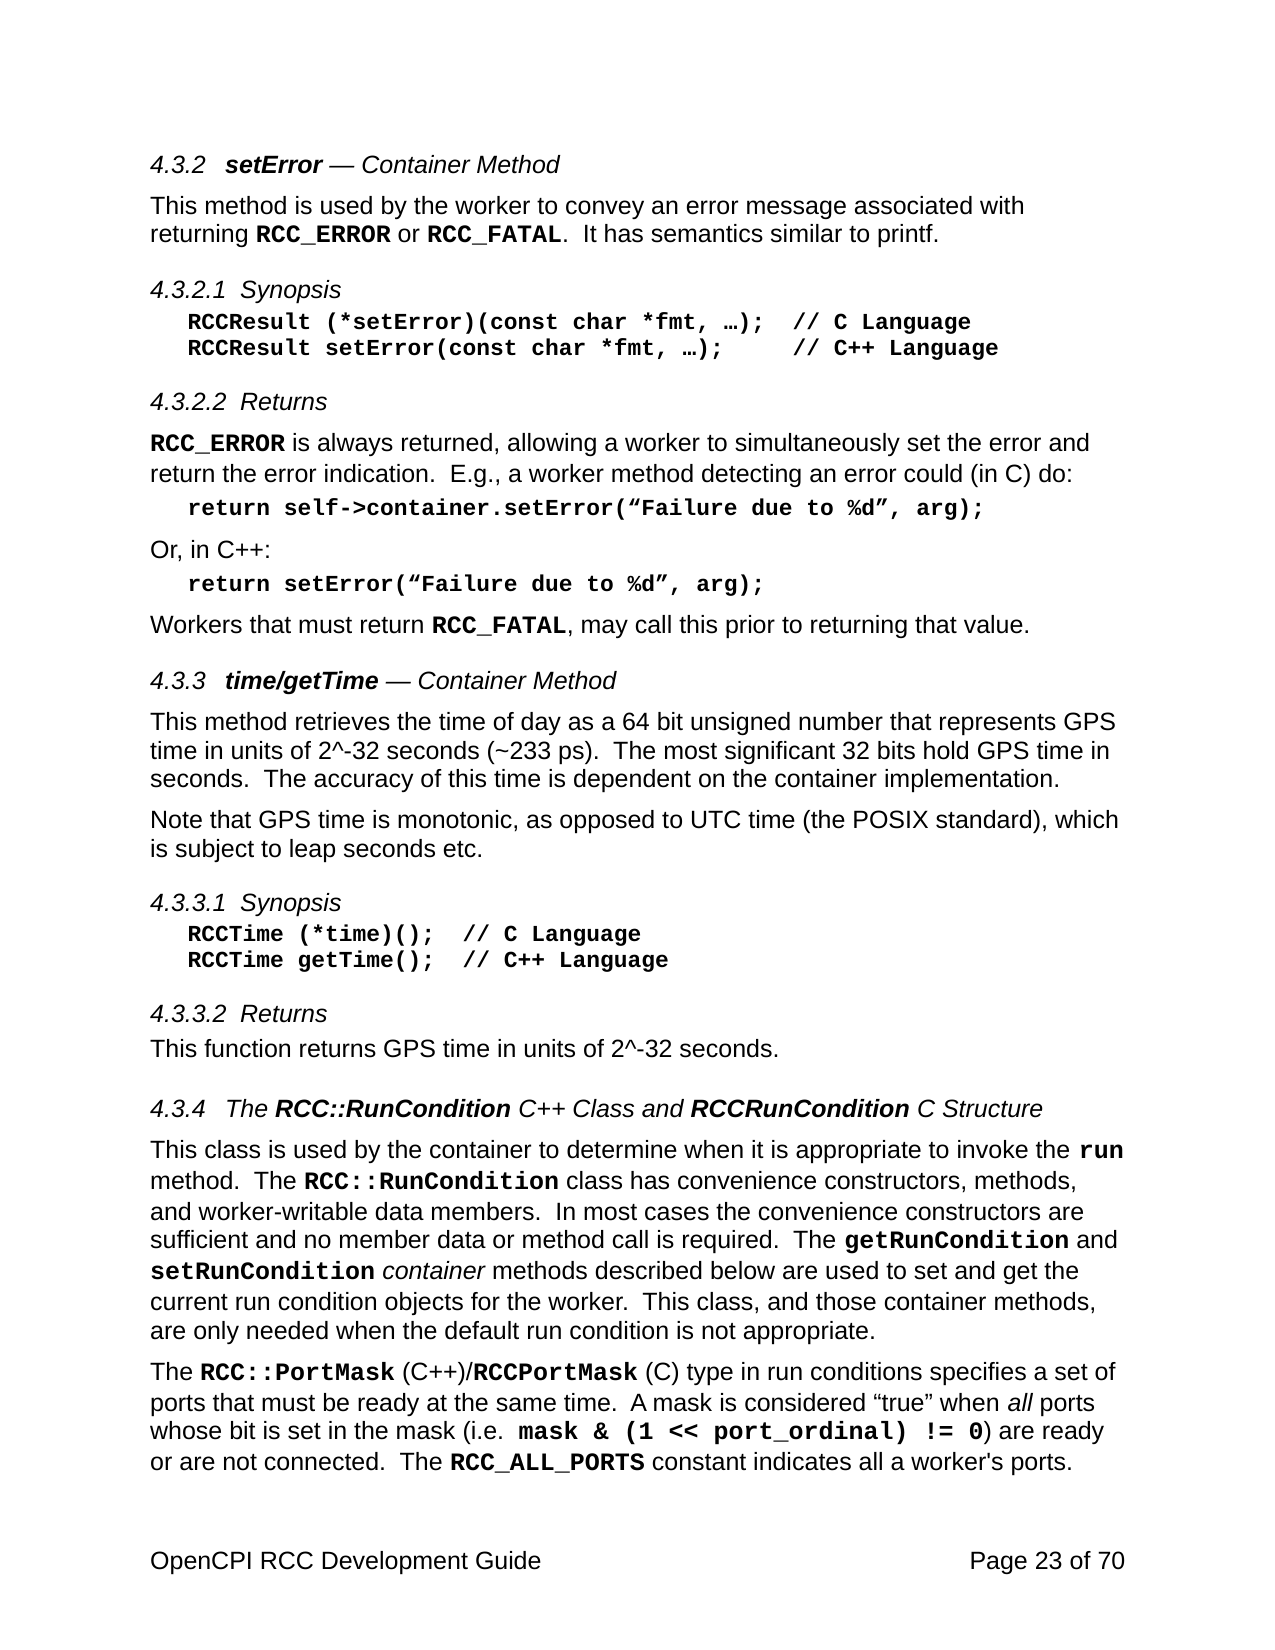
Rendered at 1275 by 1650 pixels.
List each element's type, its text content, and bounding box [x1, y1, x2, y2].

subtitle time/getTime — Container Method [150, 666, 1125, 695]
text RCCResult (*setError)(const char *fmt, …); // C Language RCCResult setError(const char *fmt, …); // C++ Language [187, 310, 1125, 362]
subtitle Returns [150, 387, 1125, 416]
text Or, in C++: [150, 534, 1125, 563]
text The RCC::PortMask (C++)/RCCPortMask (C) type in run conditions specifies a set of ports that must be ready at the same time. A mask is considered “true” when all ports whose bit is set in the mask (i.e. mask & (1 << port_ordinal) != 0) are ready or are not connected. The RCC_ALL_PORTS constant indicates all a worker's ports. [150, 1357, 1125, 1478]
subtitle The RCC::RunCondition C++ Class and RCCRunCondition C Structure [150, 1094, 1125, 1123]
subtitle Synopsis [150, 888, 1125, 916]
text Note that GPS time is monotonic, as opposed to UTC time (the POSIX standard), which is subject to leap seconds etc. [150, 805, 1125, 863]
text RCCTime (*time)(); // C Language RCCTime getTime(); // C++ Language [187, 923, 1125, 974]
text This function returns GPS time in units of 2^-32 seconds. [150, 1034, 1125, 1063]
text RCC_ERROR is always returned, allowing a worker to simultaneously set the error and return the error indication. E.g., a worker method detecting an error could (in C) do: [150, 428, 1125, 488]
subtitle setError — Container Method [150, 150, 1125, 179]
text This method is used by the worker to convey an error message associated with returning RCC_ERROR or RCC_FATAL. It has semantics similar to printf. [150, 191, 1125, 250]
text return self->container.setError(“Failure due to %d”, arg); [187, 497, 1125, 523]
text Workers that must return RCC_FATAL, may call this prior to returning that value. [150, 610, 1125, 641]
subtitle Synopsis [150, 275, 1125, 304]
subtitle Returns [150, 999, 1125, 1028]
text This method retrieves the time of day as a 64 bit unsigned number that represents GPS time in units of 2^-32 seconds (~233 ps). The most significant 32 bits hold GPS time in seconds. The accuracy of this time is dependent on the container implementation. [150, 707, 1125, 793]
text This class is used by the container to determine when it is appropriate to invoke the run method. The RCC::RunCondition class has convenience constructors, methods, and worker-writable data members. In most cases the convenience constructors are sufficient and no member data or method call is required. The getRunCondition and setRunCondition container methods described below are used to set and get the current run condition objects for the worker. This class, and those container methods, are only needed when the default run condition is not appropriate. [150, 1135, 1125, 1345]
text return setError(“Failure due to %d”, arg); [187, 572, 1125, 598]
